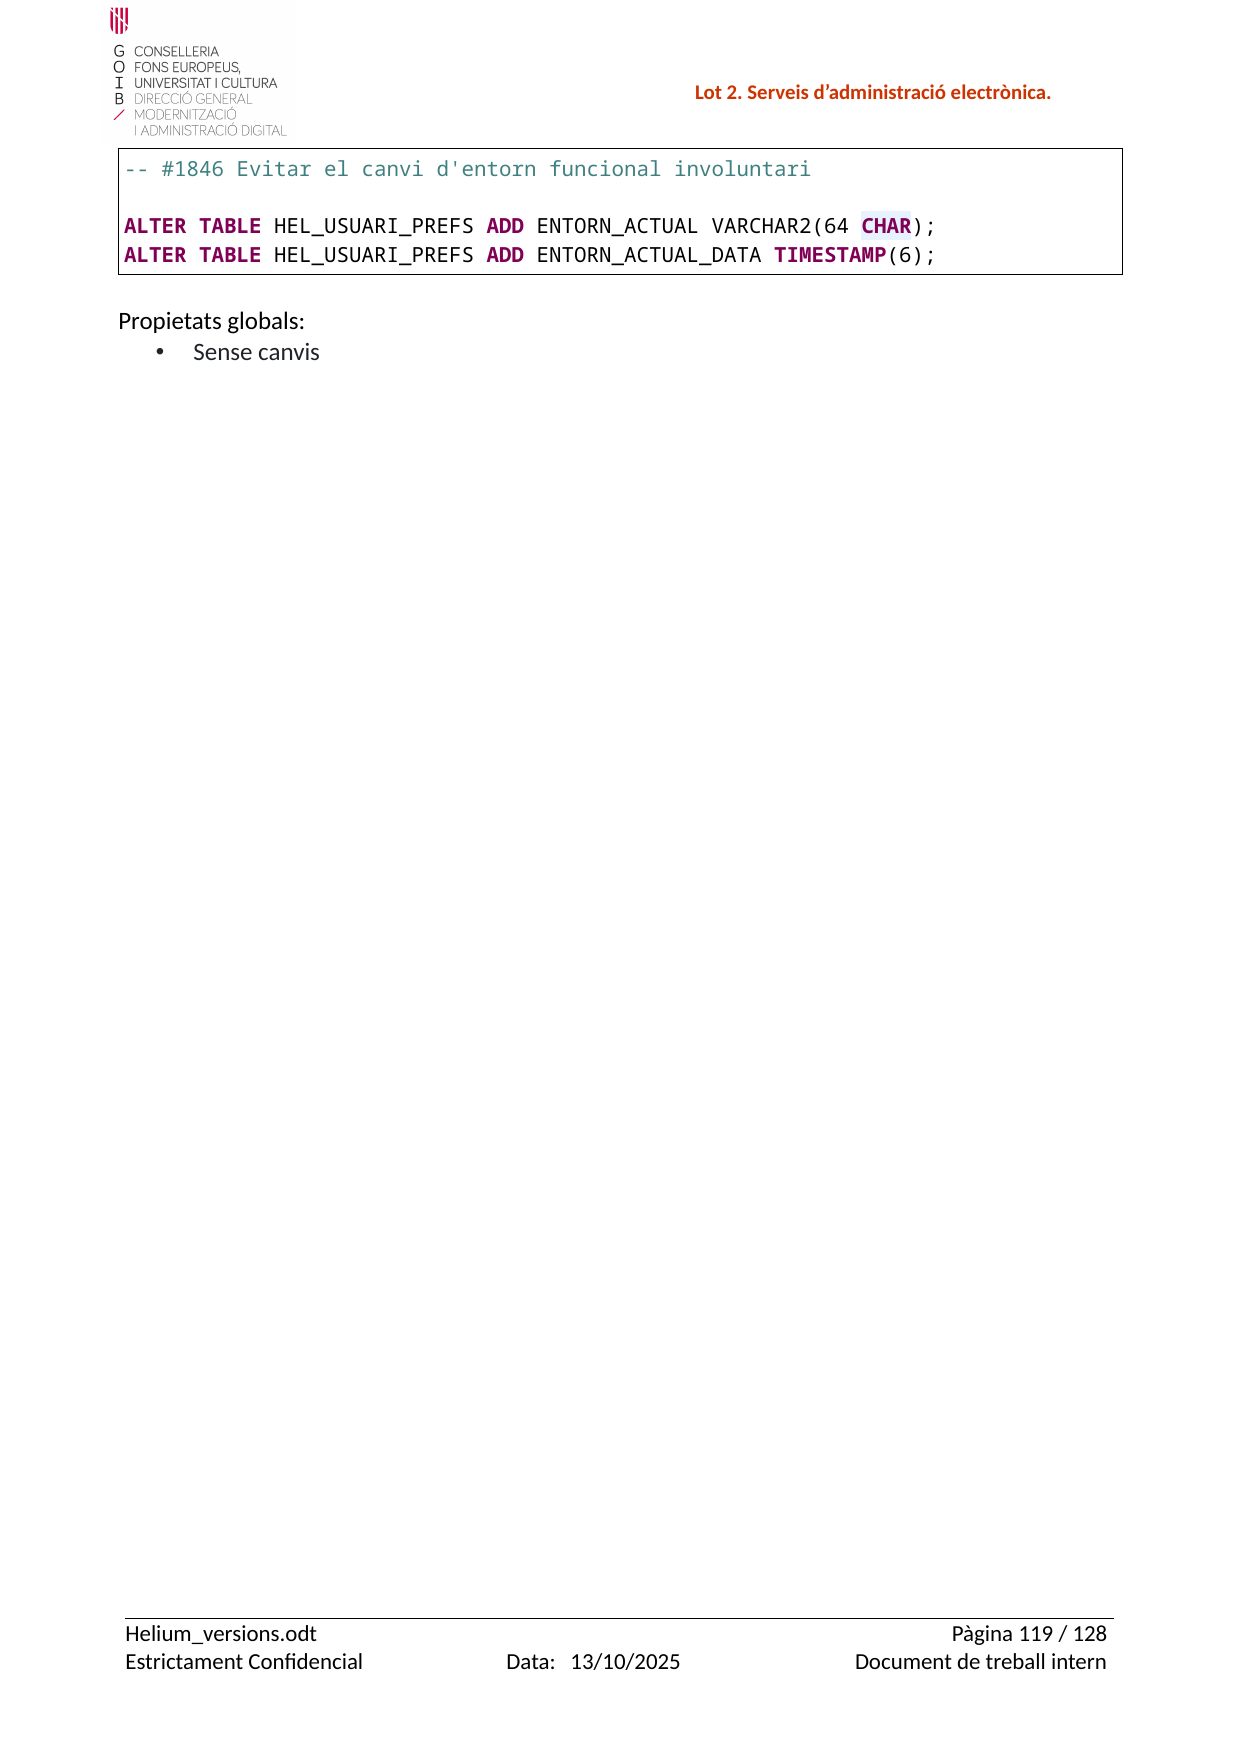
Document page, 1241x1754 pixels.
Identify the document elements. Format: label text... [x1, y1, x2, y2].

table_header -- #1846 Evitar el canvi d'entorn funcional involuntari ALTER TABLE HEL_USUARI_PREFS ADD ENTORN_ACTUAL VARCHAR2(64 CHAR); ALTER TABLE HEL_USUARI_PREFS ADD ENTORN_ACTUAL_DATA TIMESTAMP(6); [119, 149, 1122, 274]
text Propietats globals: [118, 306, 1122, 336]
list Sense canvis [156, 336, 1122, 367]
picture [100, 0, 297, 144]
